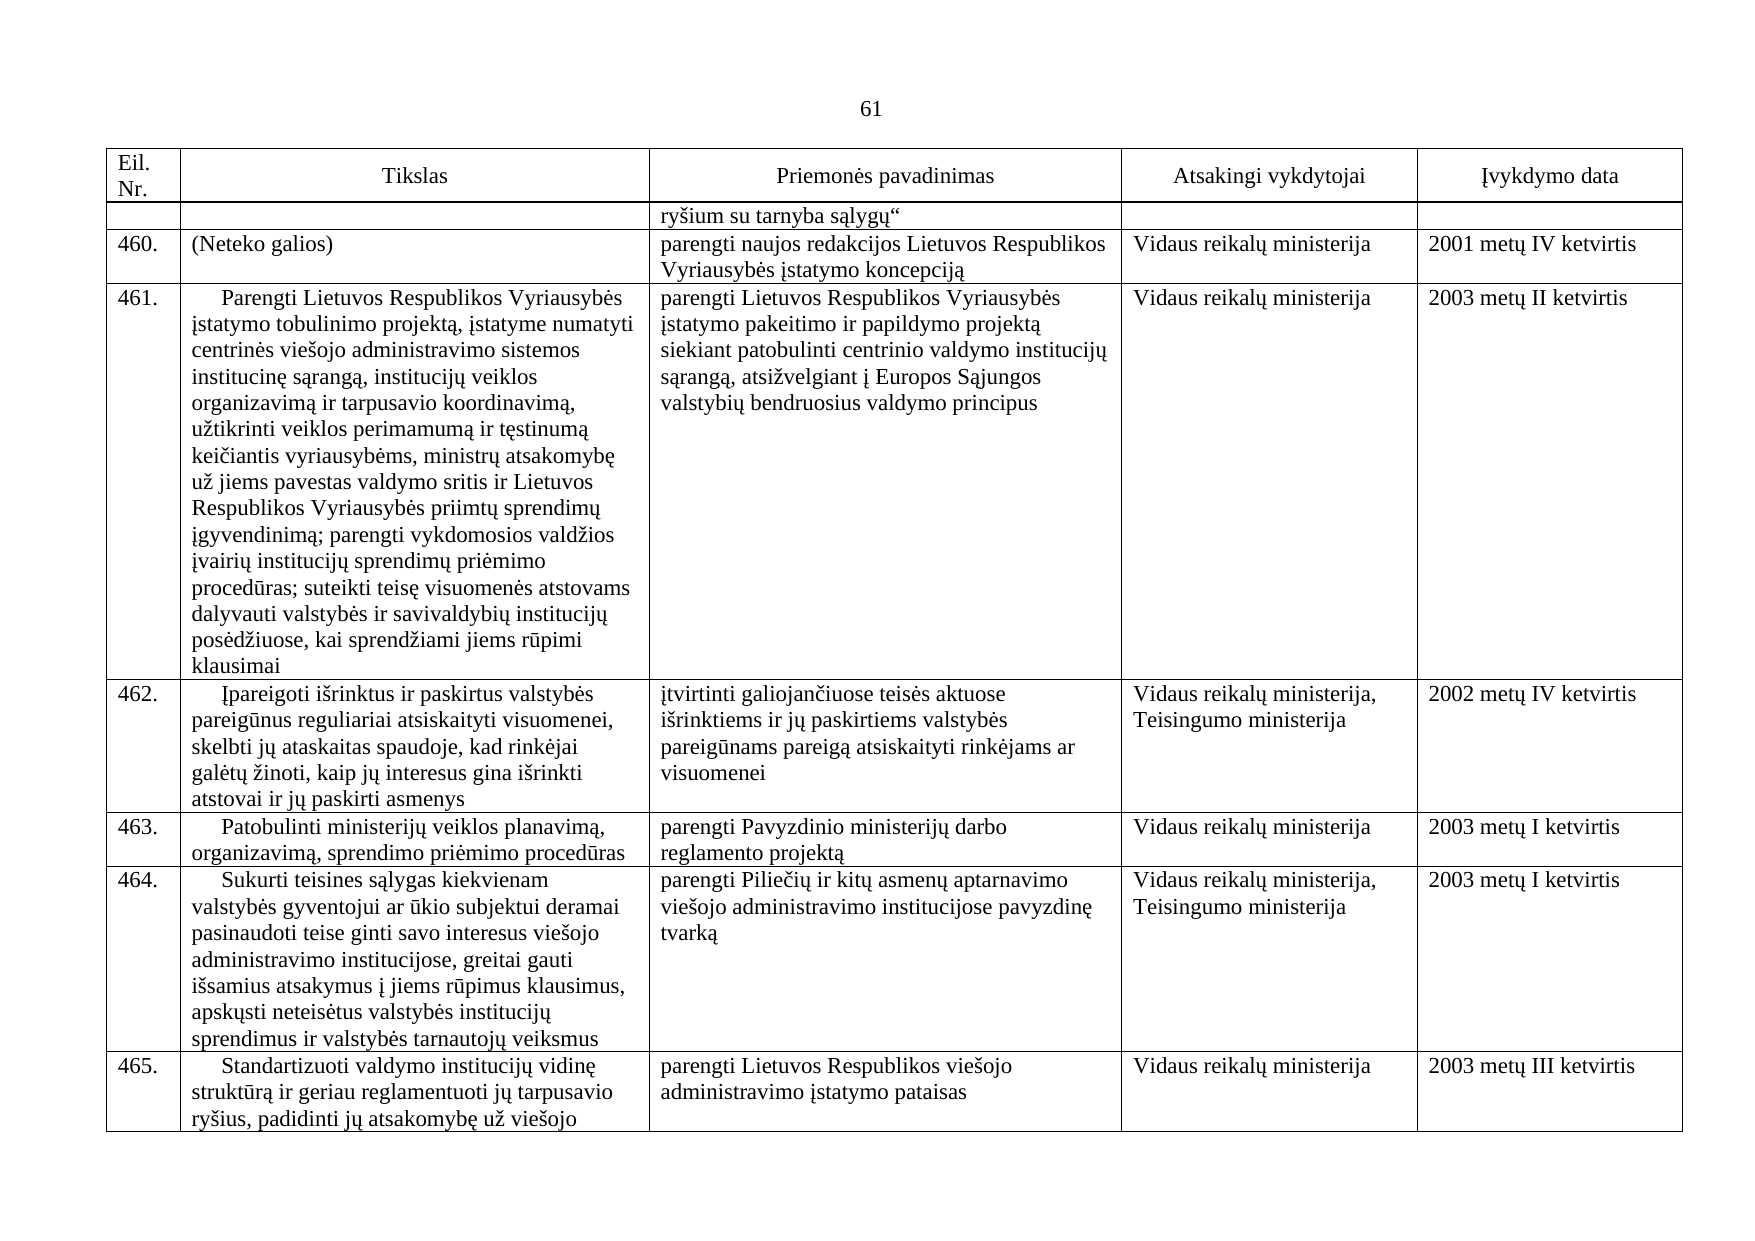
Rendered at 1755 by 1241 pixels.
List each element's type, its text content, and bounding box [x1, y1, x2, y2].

table_cell 2002 metų IV ketvirtis [1418, 680, 1682, 812]
table_cell Vidaus reikalų ministerija [1122, 813, 1417, 866]
table_cell [1418, 203, 1682, 229]
table_cell parengti Lietuvos Respublikos viešojo administravimo įstatymo pataisas [650, 1052, 1121, 1131]
table_cell Vidaus reikalų ministerija [1122, 230, 1417, 283]
table_cell 2003 metų III ketvirtis [1418, 1052, 1682, 1131]
table_header Eil. Nr. [107, 149, 180, 201]
table_cell Parengti Lietuvos Respublikos Vyriausybės įstatymo tobulinimo projektą, įstatyme numatyti centrinės viešojo administravimo sistemos institucinę sąrangą, institucijų veiklos organizavimą ir tarpusavio koordinavimą, užtikrinti veiklos perimamumą ir tęstinumą keičiantis vyriausybėms, ministrų atsakomybę už jiems pavestas valdymo sritis ir Lietuvos Respublikos Vyriausybės priimtų sprendimų įgyvendinimą; parengti vykdomosios valdžios įvairių institucijų sprendimų priėmimo procedūras; suteikti teisę visuomenės atstovams dalyvauti valstybės ir savivaldybių institucijų posėdžiuose, kai sprendžiami jiems rūpimi klausimai [181, 284, 649, 679]
table_cell [107, 680, 180, 812]
table_cell [107, 284, 180, 679]
table_cell Vidaus reikalų ministerija, Teisingumo ministerija [1122, 867, 1417, 1051]
table_cell [107, 203, 180, 229]
table_cell Vidaus reikalų ministerija [1122, 284, 1417, 679]
table_cell [1122, 203, 1417, 229]
table_cell Sukurti teisines sąlygas kiekvienam valstybės gyventojui ar ūkio subjektui deramai pasinaudoti teise ginti savo interesus viešojo administravimo institucijose, greitai gauti išsamius atsakymus į jiems rūpimus klausimus, apskųsti neteisėtus valstybės institucijų sprendimus ir valstybės tarnautojų veiksmus [181, 867, 649, 1051]
table_cell parengti Lietuvos Respublikos Vyriausybės įstatymo pakeitimo ir papildymo projektą siekiant patobulinti centrinio valdymo institucijų sąrangą, atsižvelgiant į Europos Sąjungos valstybių bendruosius valdymo principus [650, 284, 1121, 679]
table_cell Vidaus reikalų ministerija [1122, 1052, 1417, 1131]
table_cell [107, 867, 180, 1051]
table_cell 2001 metų IV ketvirtis [1418, 230, 1682, 283]
table_cell 2003 metų II ketvirtis [1418, 284, 1682, 679]
table_cell ryšium su tarnyba sąlygų“ [650, 203, 1121, 229]
table_cell parengti naujos redakcijos Lietuvos Respublikos Vyriausybės įstatymo koncepciją [650, 230, 1121, 283]
table_cell parengti Piliečių ir kitų asmenų aptarnavimo viešojo administravimo institucijose pavyzdinę tvarką [650, 867, 1121, 1051]
table_cell [107, 230, 180, 283]
table_cell Standartizuoti valdymo institucijų vidinę struktūrą ir geriau reglamentuoti jų tarpusavio ryšius, padidinti jų atsakomybę už viešojo [181, 1052, 649, 1131]
table_cell 2003 metų I ketvirtis [1418, 813, 1682, 866]
table_cell [107, 813, 180, 866]
table_cell [181, 203, 649, 229]
table_header Priemonės pavadinimas [650, 149, 1121, 201]
table_cell Patobulinti ministerijų veiklos planavimą, organizavimą, sprendimo priėmimo procedūras [181, 813, 649, 866]
table_cell 2003 metų I ketvirtis [1418, 867, 1682, 1051]
table_cell Vidaus reikalų ministerija, Teisingumo ministerija [1122, 680, 1417, 812]
table_cell [107, 1052, 180, 1131]
table_header Tikslas [181, 149, 649, 201]
table_header Atsakingi vykdytojai [1122, 149, 1417, 201]
table_cell įtvirtinti galiojančiuose teisės aktuose išrinktiems ir jų paskirtiems valstybės pareigūnams pareigą atsiskaityti rinkėjams ar visuomenei [650, 680, 1121, 812]
table_cell Įpareigoti išrinktus ir paskirtus valstybės pareigūnus reguliariai atsiskaityti visuomenei, skelbti jų ataskaitas spaudoje, kad rinkėjai galėtų žinoti, kaip jų interesus gina išrinkti atstovai ir jų paskirti asmenys [181, 680, 649, 812]
table_cell parengti Pavyzdinio ministerijų darbo reglamento projektą [650, 813, 1121, 866]
table_cell (Neteko galios) [181, 230, 649, 283]
table_header Įvykdymo data [1418, 149, 1682, 201]
